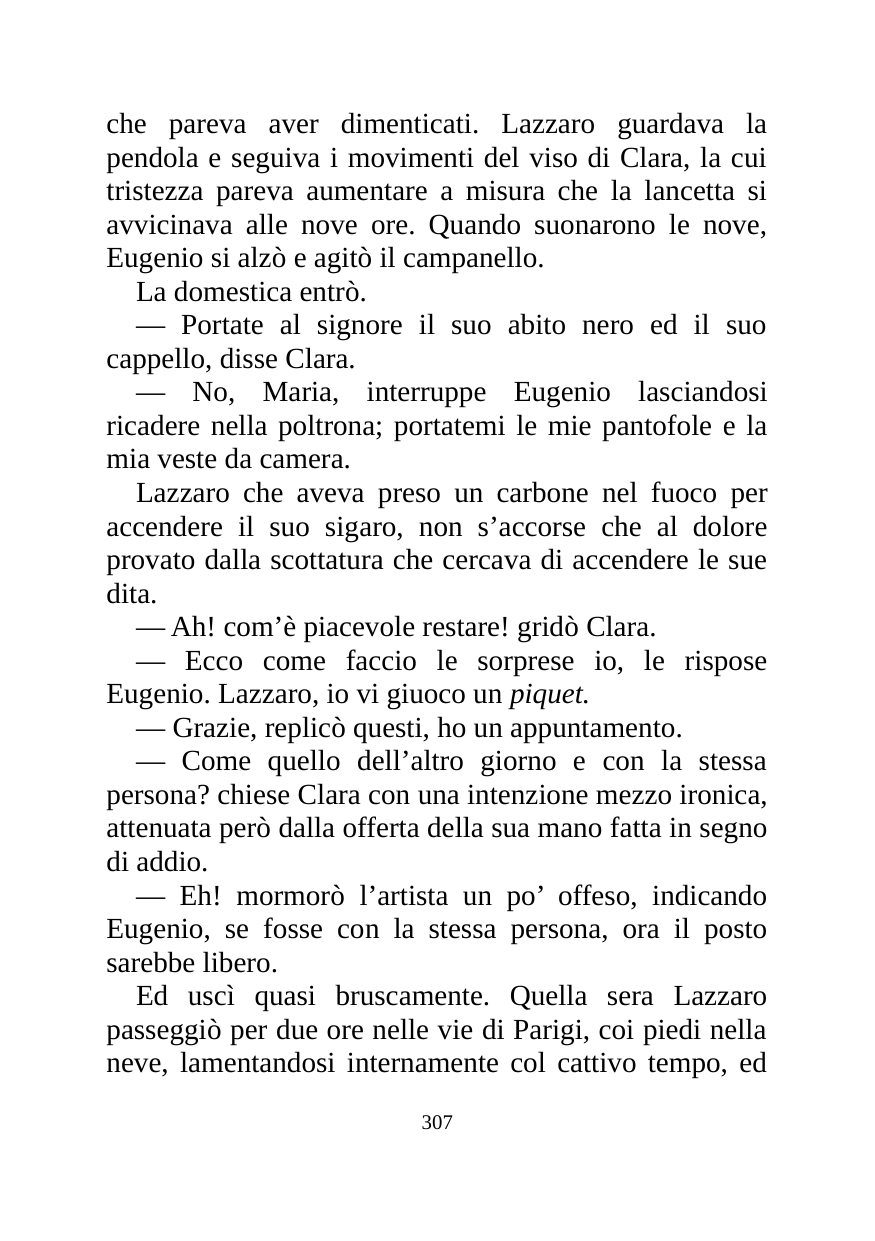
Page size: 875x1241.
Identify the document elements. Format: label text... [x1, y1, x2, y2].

text Ed uscì quasi bruscamente. Quella sera Lazzaro passeggiò per due ore nelle vie di Parigi, coi piedi nella neve, lamentandosi internamente col cattivo tempo, ed [106, 978, 768, 1079]
text — Portate al signore il suo abito nero ed il suo cappello, disse Clara. [106, 307, 768, 374]
text che pareva aver dimenticati. Lazzaro guardava la pendola e seguiva i movimenti del viso di Clara, la cui tristezza pareva aumentare a misura che la lancetta si avvicinava alle nove ore. Quando suonarono le nove, Eugenio si alzò e agitò il campanello. [106, 106, 768, 274]
text Lazzaro che aveva preso un carbone nel fuoco per accendere il suo sigaro, non s’accorse che al dolore provato dalla scottatura che cercava di accendere le sue dita. [106, 475, 768, 609]
text — Grazie, replicò questi, ho un appuntamento. [106, 710, 768, 743]
text — No, Maria, interruppe Eugenio lasciandosi ricadere nella poltrona; portatemi le mie pantofole e la mia veste da camera. [106, 374, 768, 475]
text — Ah! com’è piacevole restare! gridò Clara. [106, 609, 768, 643]
text — Ecco come faccio le sorprese io, le rispose Eugenio. Lazzaro, io vi giuoco un piquet. [106, 643, 768, 710]
text — Eh! mormorò l’artista un po’ offeso, indicando Eugenio, se fosse con la stessa persona, ora il posto sarebbe libero. [106, 878, 768, 978]
text — Come quello dell’altro giorno e con la stessa persona? chiese Clara con una intenzione mezzo ironica, attenuata però dalla offerta della sua mano fatta in segno di addio. [106, 743, 768, 878]
text La domestica entrò. [106, 274, 768, 307]
